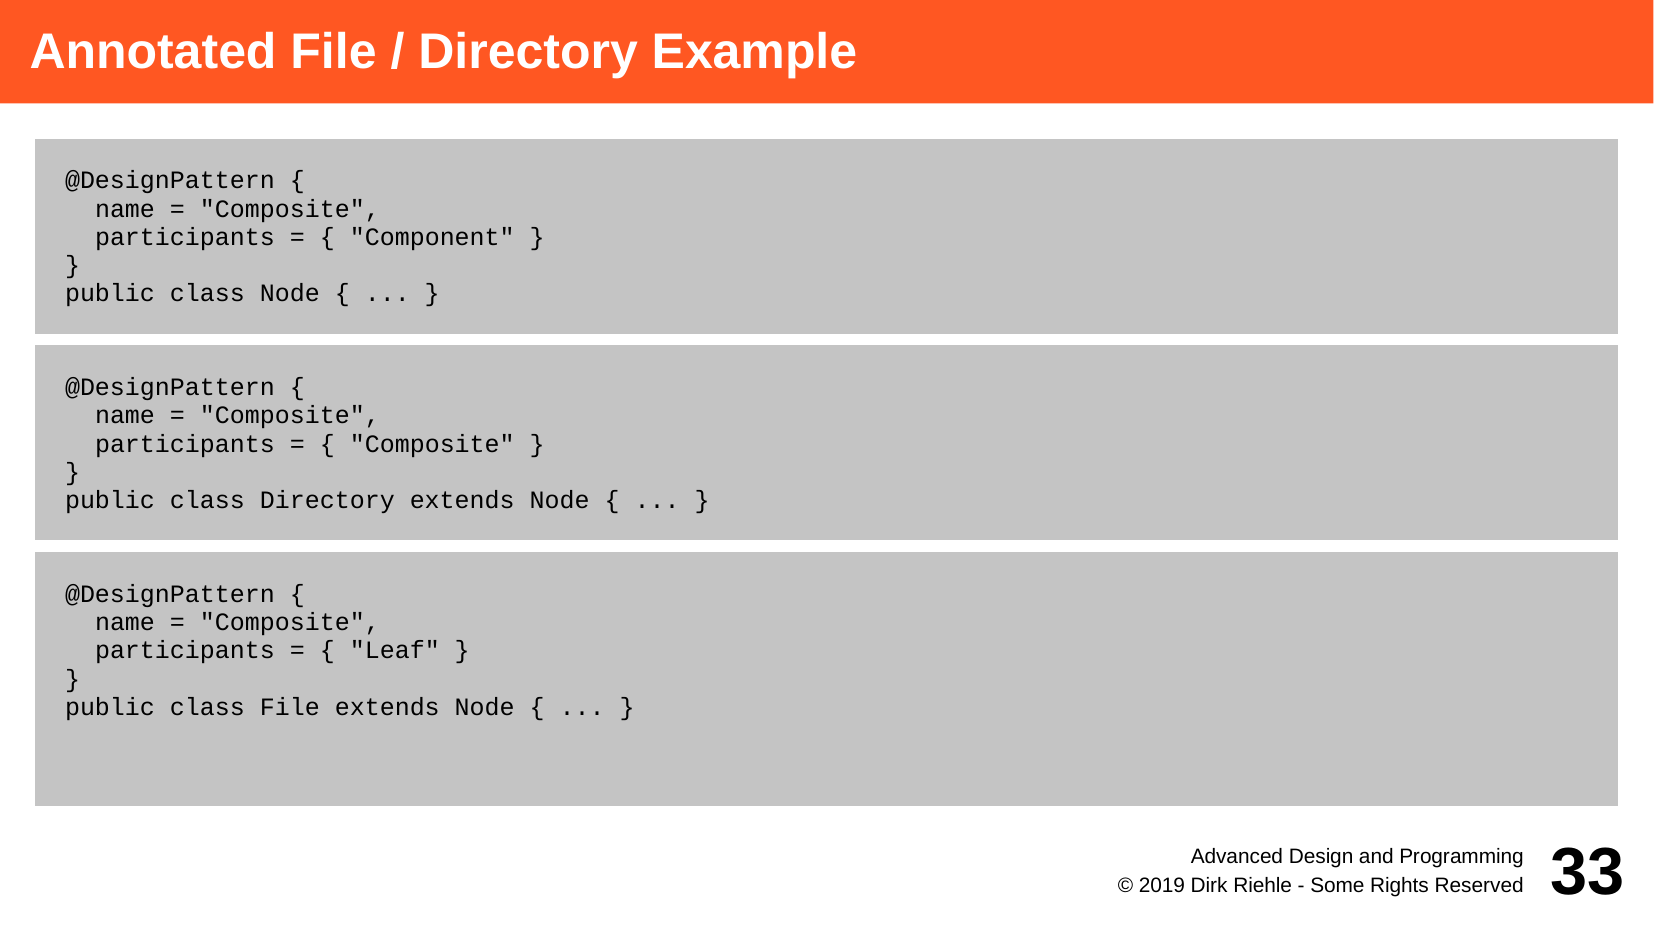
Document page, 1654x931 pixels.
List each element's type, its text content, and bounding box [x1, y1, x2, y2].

list @DesignPattern { name = "Composite", participants = { "Composite" } } public class Directory extends Node { ... } [29, 339, 1625, 540]
title Annotated File / Directory Example [0, 0, 1654, 104]
list @DesignPattern { name = "Composite", participants = { "Leaf" } } public class File extends Node { ... } [29, 546, 1625, 813]
list @DesignPattern { name = "Composite", participants = { "Component" } } public class Node { ... } [29, 132, 1625, 334]
